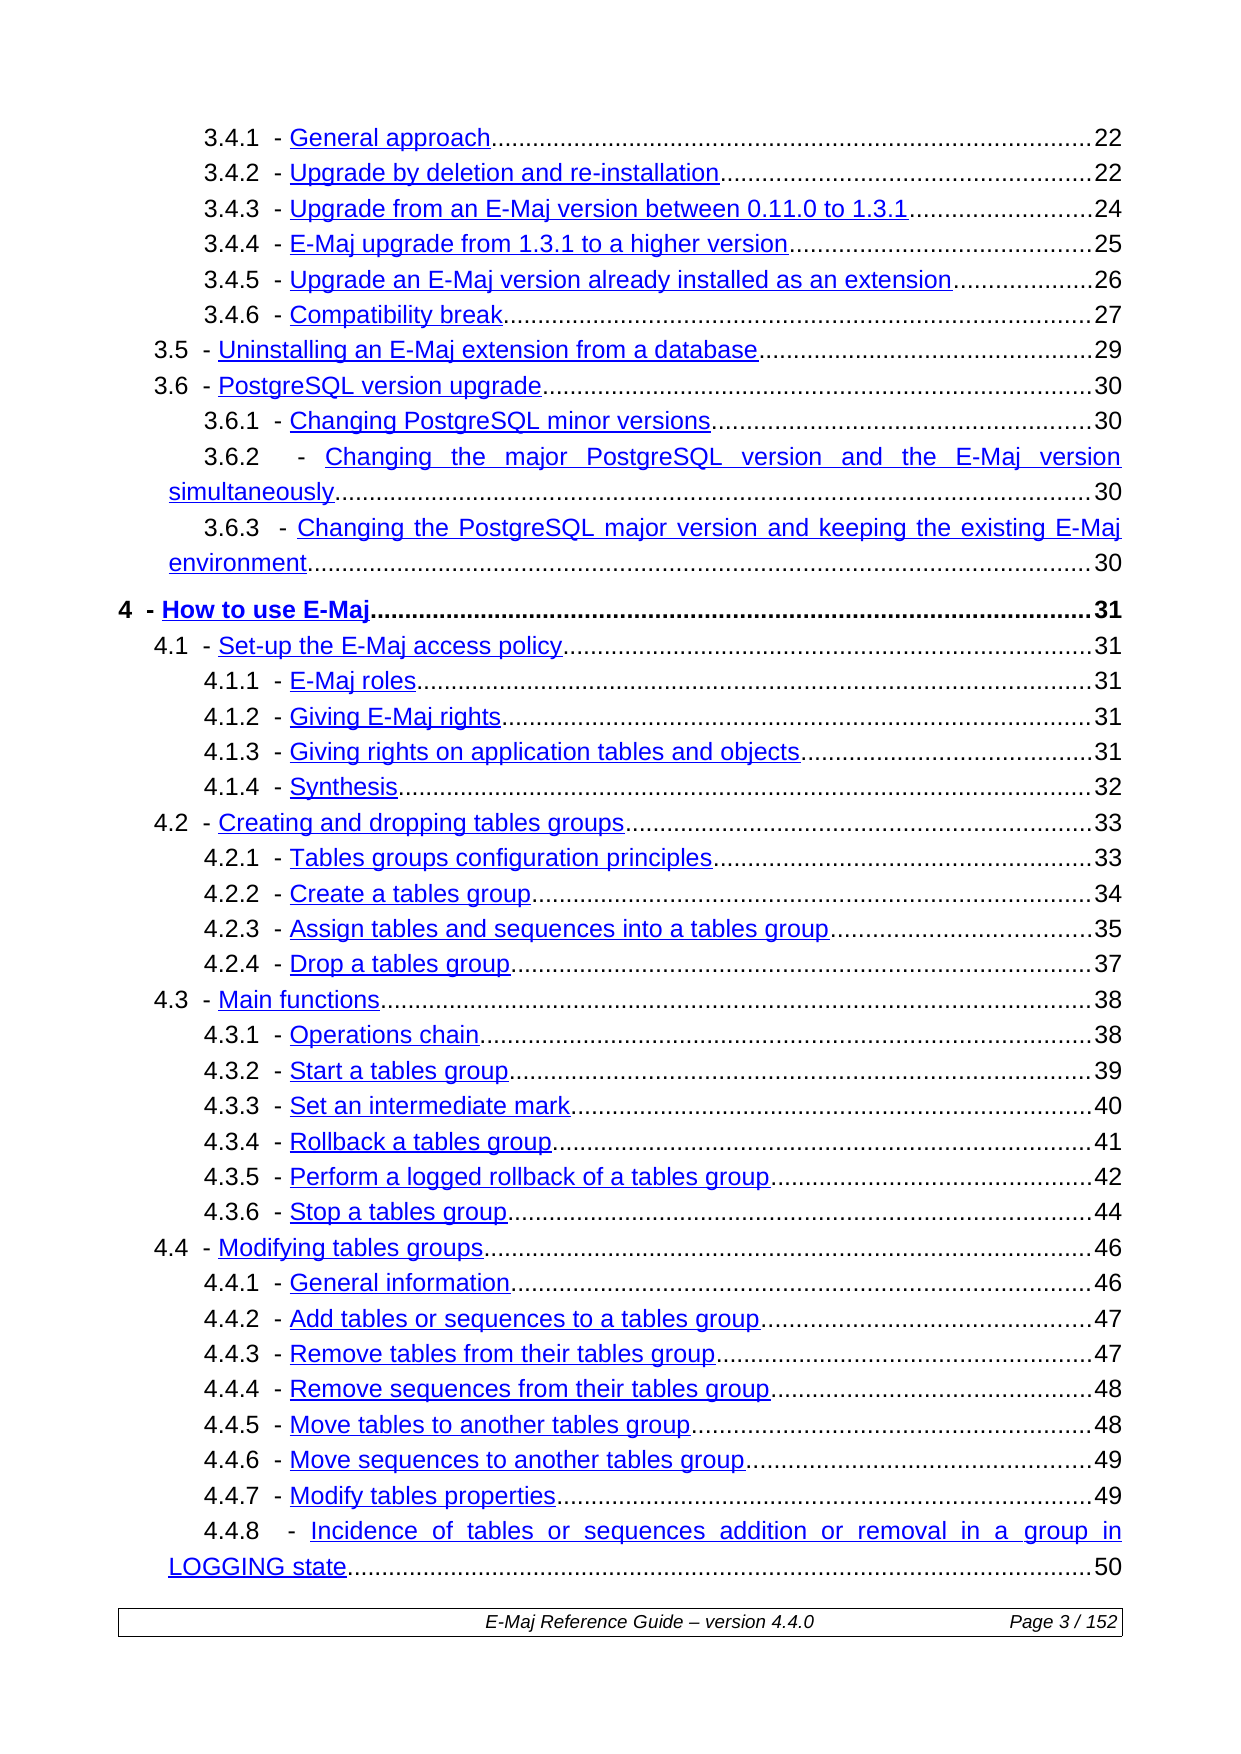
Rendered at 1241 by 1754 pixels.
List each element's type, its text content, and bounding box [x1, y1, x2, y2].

text 4.1.4 - Synthesis 32 [168, 767, 1122, 803]
text 4.2.4 - Drop a tables group 37 [168, 944, 1122, 980]
text 4 - How to use E-Maj 31 [118, 590, 1122, 626]
text 4.2.3 - Assign tables and sequences into a tables group 35 [168, 909, 1122, 944]
text 4.3.3 - Set an intermediate mark 40 [168, 1086, 1122, 1122]
text 4.3.4 - Rollback a tables group 41 [168, 1122, 1122, 1157]
text 3.6.1 - Changing PostgreSQL minor versions 30 [168, 401, 1122, 437]
text 4.4.6 - Move sequences to another tables group 49 [168, 1440, 1122, 1476]
text 4.2.2 - Create a tables group 34 [168, 874, 1122, 909]
text 4.4.8 - Incidence of tables or sequences addition or removal in a group in LOGGING state 50 [168, 1511, 1122, 1582]
text 4.2.1 - Tables groups configuration principles 33 [168, 838, 1122, 874]
text 3.4.4 - E-Maj upgrade from 1.3.1 to a higher version 25 [168, 224, 1122, 260]
text 4.2 - Creating and dropping tables groups 33 [118, 803, 1122, 838]
text 4.1.3 - Giving rights on application tables and objects 31 [168, 732, 1122, 767]
text 4.4.5 - Move tables to another tables group 48 [168, 1405, 1122, 1440]
text 3.5 - Uninstalling an E-Maj extension from a database 29 [118, 331, 1122, 366]
text 4.3.5 - Perform a logged rollback of a tables group 42 [168, 1157, 1122, 1192]
text 3.4.5 - Upgrade an E-Maj version already installed as an extension 26 [168, 260, 1122, 295]
text 4.3.6 - Stop a tables group 44 [168, 1192, 1122, 1228]
text 4.4.2 - Add tables or sequences to a tables group 47 [168, 1299, 1122, 1334]
text 3.6.2 - Changing the major PostgreSQL version and the E-Maj version simultaneously 30 [168, 437, 1122, 508]
text 4.1 - Set-up the E-Maj access policy 31 [118, 626, 1122, 661]
text 3.4.1 - General approach 22 [168, 118, 1122, 153]
text 3.4.2 - Upgrade by deletion and re-installation 22 [168, 153, 1122, 189]
text 4.1.2 - Giving E-Maj rights 31 [168, 697, 1122, 732]
text 4.3.2 - Start a tables group 39 [168, 1051, 1122, 1086]
text 4.1.1 - E-Maj roles 31 [168, 661, 1122, 697]
text 4.4.1 - General information 46 [168, 1263, 1122, 1299]
text 3.4.3 - Upgrade from an E-Maj version between 0.11.0 to 1.3.1 24 [168, 189, 1122, 224]
text 3.6 - PostgreSQL version upgrade 30 [118, 366, 1122, 401]
text 4.4.4 - Remove sequences from their tables group 48 [168, 1369, 1122, 1405]
text 4.4.7 - Modify tables properties 49 [168, 1476, 1122, 1511]
text 4.3.1 - Operations chain 38 [168, 1015, 1122, 1051]
text 4.4 - Modifying tables groups 46 [118, 1228, 1122, 1263]
text 3.4.6 - Compatibility break 27 [168, 295, 1122, 331]
text 4.4.3 - Remove tables from their tables group 47 [168, 1334, 1122, 1369]
text 4.3 - Main functions 38 [118, 980, 1122, 1015]
text 3.6.3 - Changing the PostgreSQL major version and keeping the existing E-Maj environment 30 [168, 508, 1122, 578]
